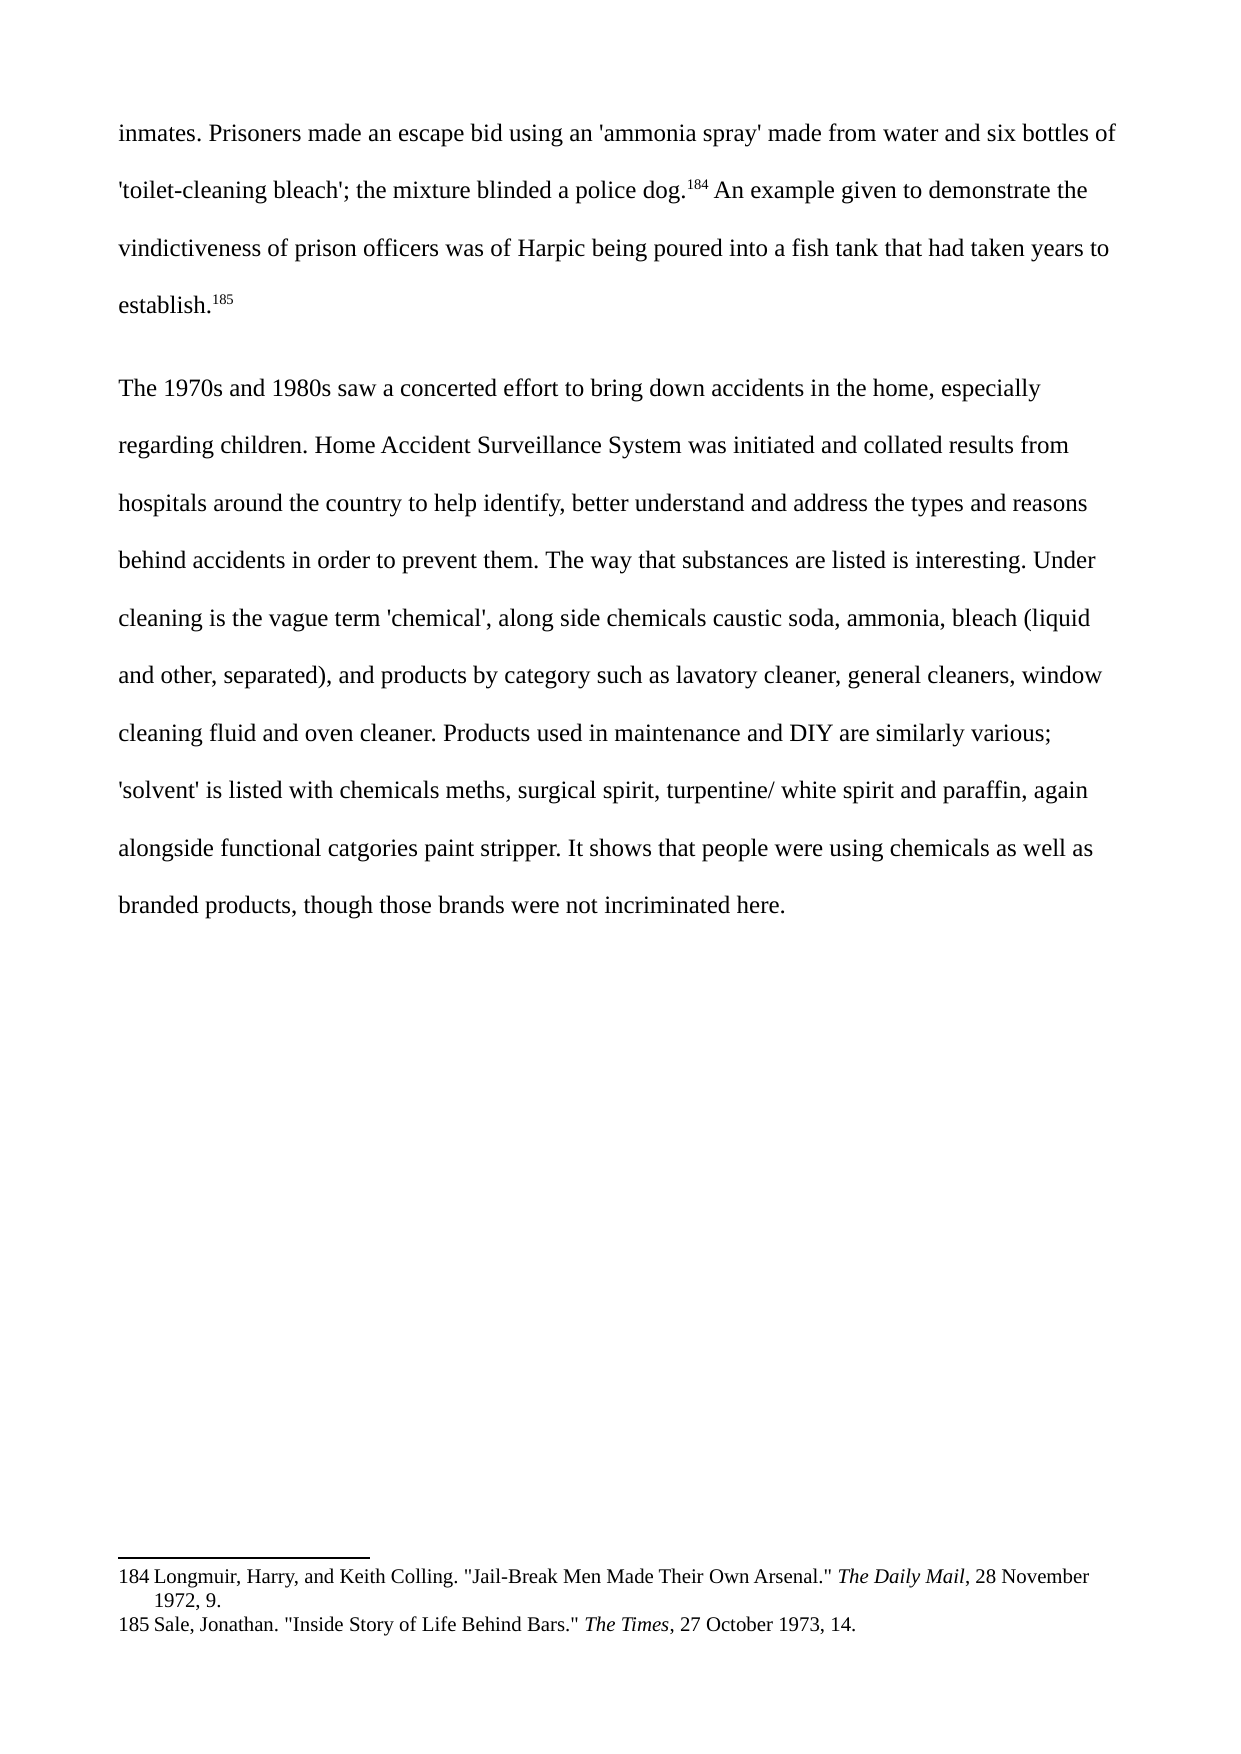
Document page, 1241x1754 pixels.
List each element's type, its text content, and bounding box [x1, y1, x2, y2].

text The 1970s and 1980s saw a concerted effort to bring down accidents in the home, especially regarding children. Home Accident Surveillance System was initiated and collated results from hospitals around the country to help identify, better understand and address the types and reasons behind accidents in order to prevent them. The way that substances are listed is interesting. Under cleaning is the vague term 'chemical', along side chemicals caustic soda, ammonia, bleach (liquid and other, separated), and products by category such as lavatory cleaner, general cleaners, window cleaning fluid and oven cleaner. Products used in maintenance and DIY are similarly various; 'solvent' is listed with chemicals meths, surgical spirit, turpentine/ white spirit and paraffin, again alongside functional catgories paint stripper. It shows that people were using chemicals as well as branded products, though those brands were not incriminated here. [118, 373, 1122, 919]
text Sale, Jonathan. "Inside Story of Life Behind Bars." The Times, 27 October 1973, 14. [118, 1612, 1122, 1636]
text Longmuir, Harry, and Keith Colling. "Jail-Break Men Made Their Own Arsenal." The Daily Mail, 28 November 1972, 9. [118, 1564, 1122, 1612]
text inmates. Prisoners made an escape bid using an 'ammonia spray' made from water and six bottles of 'toilet-cleaning bleach'; the mixture blinded a police dog. An example given to demonstrate the vindictiveness of prison officers was of Harpic being poured into a fish tank that had taken years to establish. [118, 118, 1122, 319]
